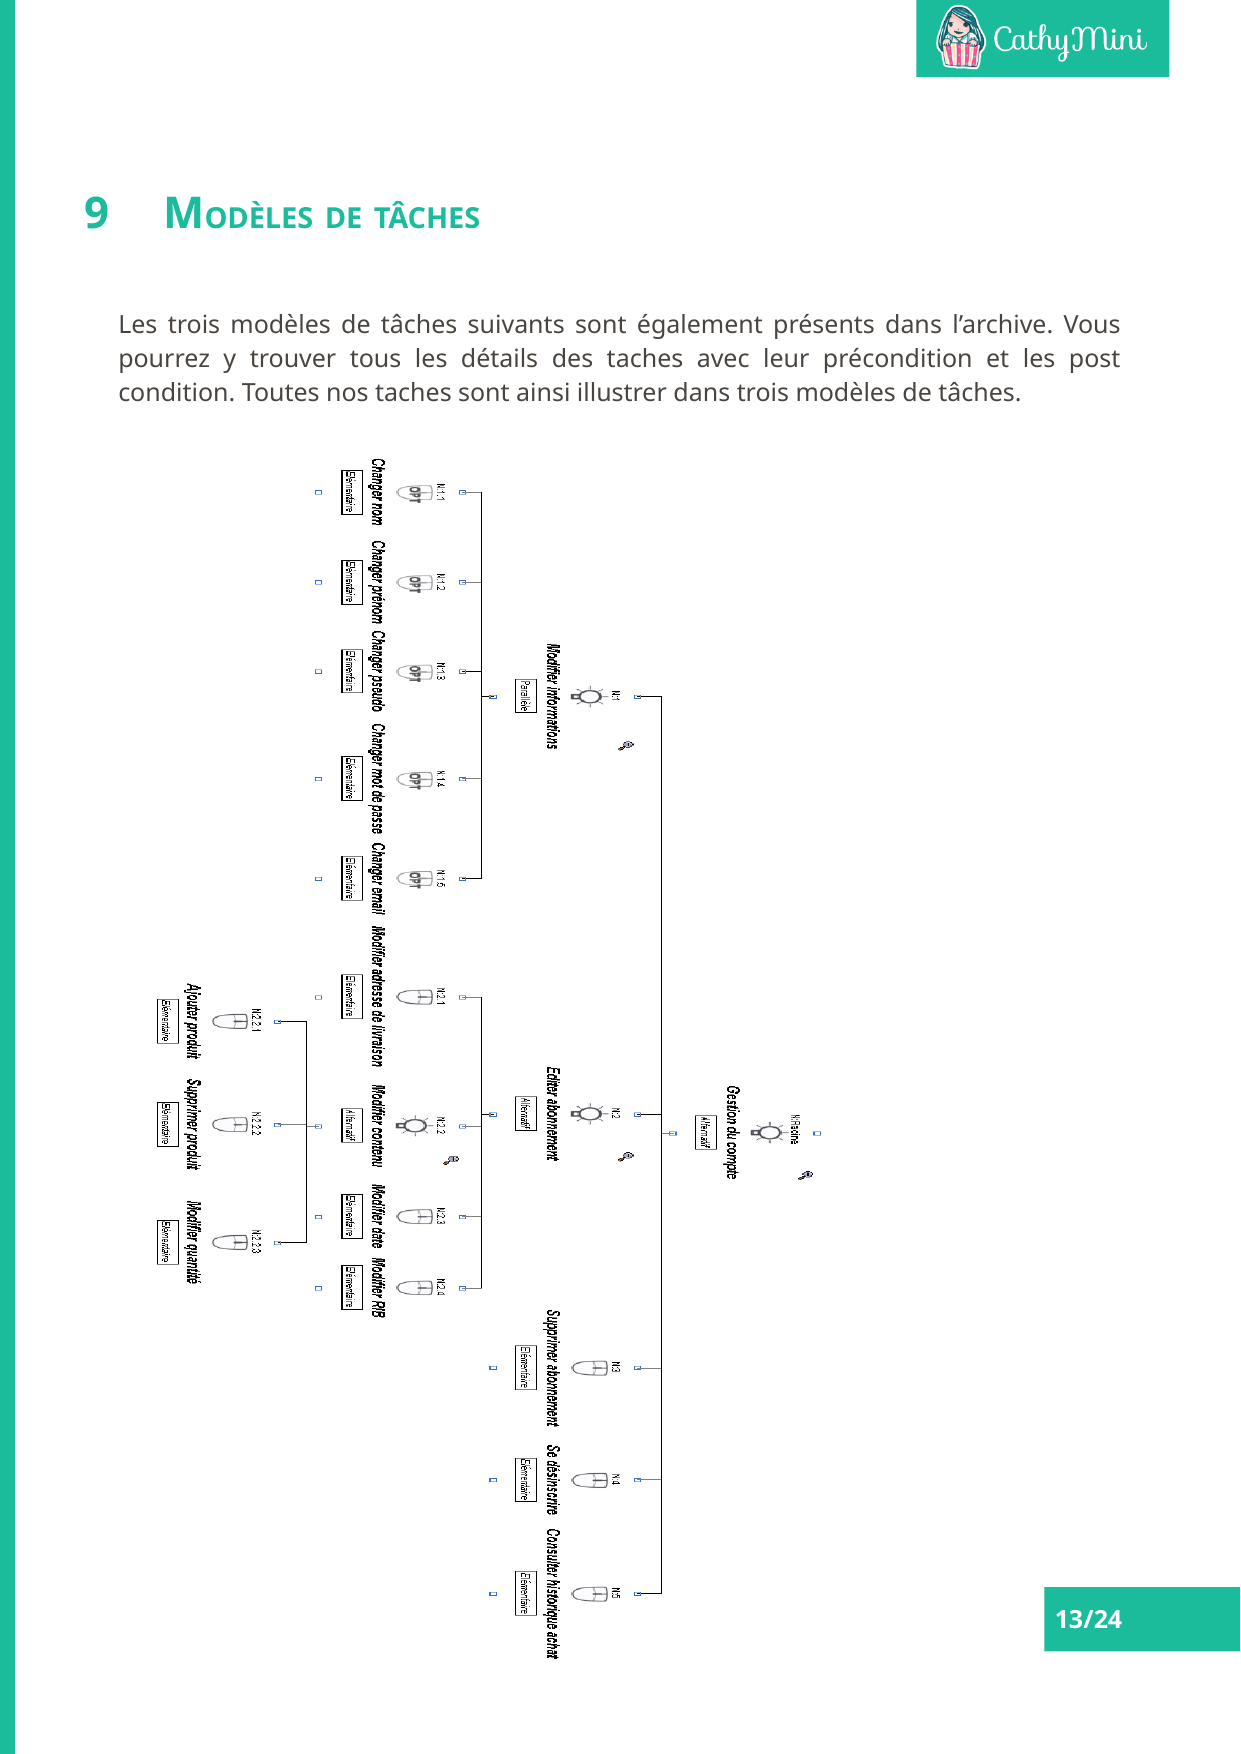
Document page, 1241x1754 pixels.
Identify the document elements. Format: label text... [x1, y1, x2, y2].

text Les trois modèles de tâches suivants sont également présents dans l’archive. Vous pourrez y trouver tous les détails des taches avec leur précondition et les post condition. Toutes nos taches sont ainsi illustrer dans trois modèles de tâches. [118, 306, 1122, 408]
subtitle Modèles de tâches [73, 182, 1122, 241]
picture [929, 0, 1156, 73]
picture [145, 453, 825, 1664]
